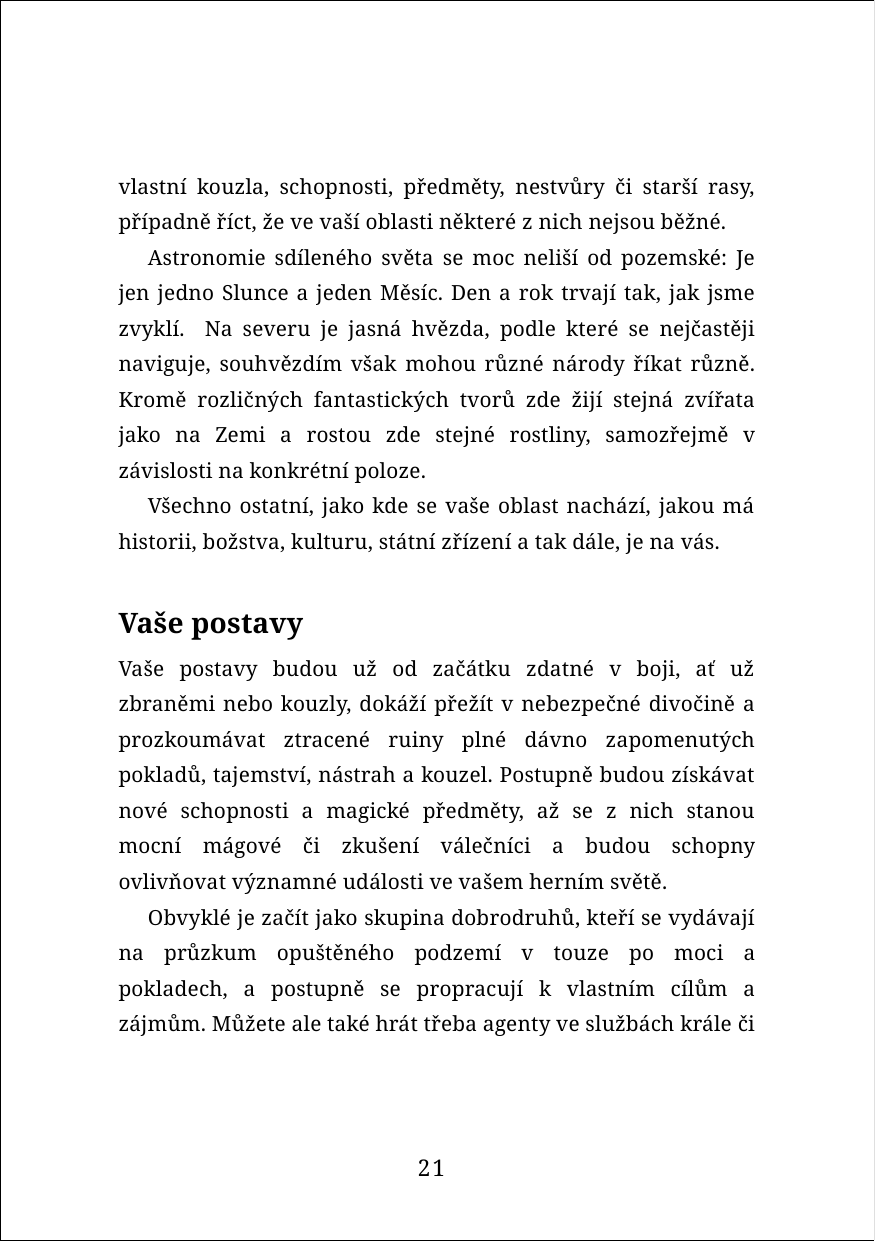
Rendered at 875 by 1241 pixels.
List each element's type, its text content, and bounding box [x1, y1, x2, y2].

text Vaše postavy budou už od začátku zdatné v boji, ať už zbraněmi nebo kouzly, dokáží přežít v nebezpečné divočině a prozkoumávat ztracené ruiny plné dávno zapomenutých pokladů, tajemství, nástrah a kouzel. Postupně budou získávat nové schopnosti a magické předměty, až se z nich stanou mocní mágové či zkušení válečníci a budou schopny ovlivňovat významné události ve vašem herním světě. Obvyklé je začít jako skupina dobrodruhů, kteří se vydávají na průzkum opuštěného podzemí v touze po moci a pokladech, a postupně se propracují k vlastním cílům a zájmům. Můžete ale také hrát třeba agenty ve službách krále či [118, 654, 756, 1038]
text vlastní kouzla, schopnosti, předměty, nestvůry či starší rasy, případně říct, že ve vaší oblasti některé z nich nejsou běžné. Astronomie sdíleného světa se moc neliší od pozemské: Je jen jedno Slunce a jeden Měsíc. Den a rok trvají tak, jak jsme zvyklí. Na severu je jasná hvězda, podle které se nejčastěji naviguje, souhvězdím však mohou různé národy říkat různě. Kromě rozličných fantastických tvorů zde žijí stejná zvířata jako na Zemi a rostou zde stejné rostliny, samozřejmě v závislosti na konkrétní poloze. Všechno ostatní, jako kde se vaše oblast nachází, jakou má historii, božstva, kulturu, státní zřízení a tak dále, je na vás. [118, 172, 756, 555]
subtitle Vaše postavy [118, 604, 756, 642]
